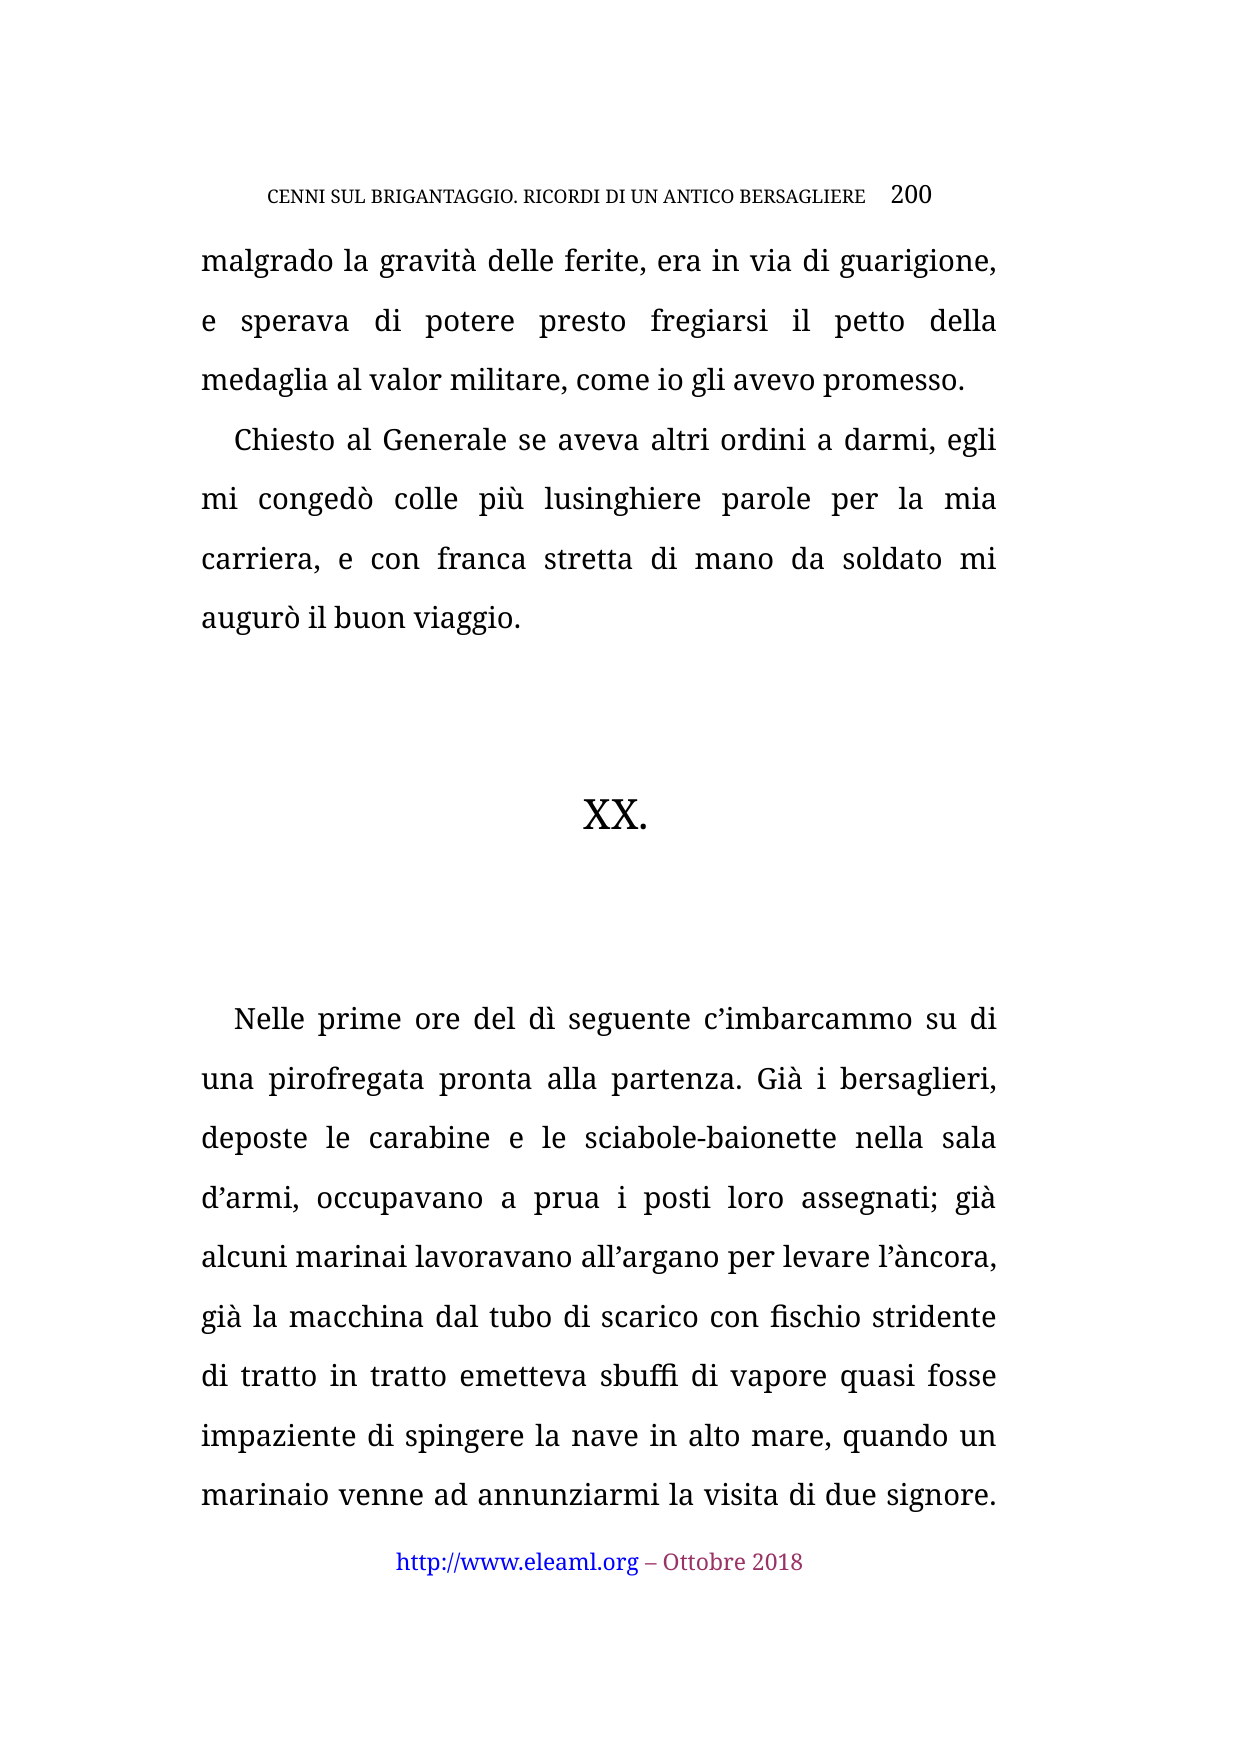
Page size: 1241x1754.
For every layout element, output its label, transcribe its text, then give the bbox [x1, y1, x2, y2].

text XX. [201, 785, 998, 842]
text malgrado la gravità delle ferite, era in via di guarigione, e sperava di potere presto fregiarsi il petto della medaglia al valor militare, come io gli avevo promesso. [201, 241, 998, 399]
text Nelle prime ore del dì seguente c’imbarcammo su di una pirofregata pronta alla partenza. Già i bersaglieri, deposte le carabine e le sciabole-baionette nella sala d’armi, occupavano a prua i posti loro assegnati; già alcuni marinai lavoravano all’argano per levare l’àncora, già la macchina dal tubo di scarico con fischio stridente di tratto in tratto emetteva sbuffi di vapore quasi fosse impaziente di spingere la nave in alto mare, quando un marinaio venne ad annunziarmi la visita di due signore. [201, 998, 998, 1514]
text Chiesto al Generale se aveva altri ordini a darmi, egli mi congedò colle più lusinghiere parole per la mia carriera, e con franca stretta di mano da soldato mi augurò il buon viaggio. [201, 419, 998, 637]
